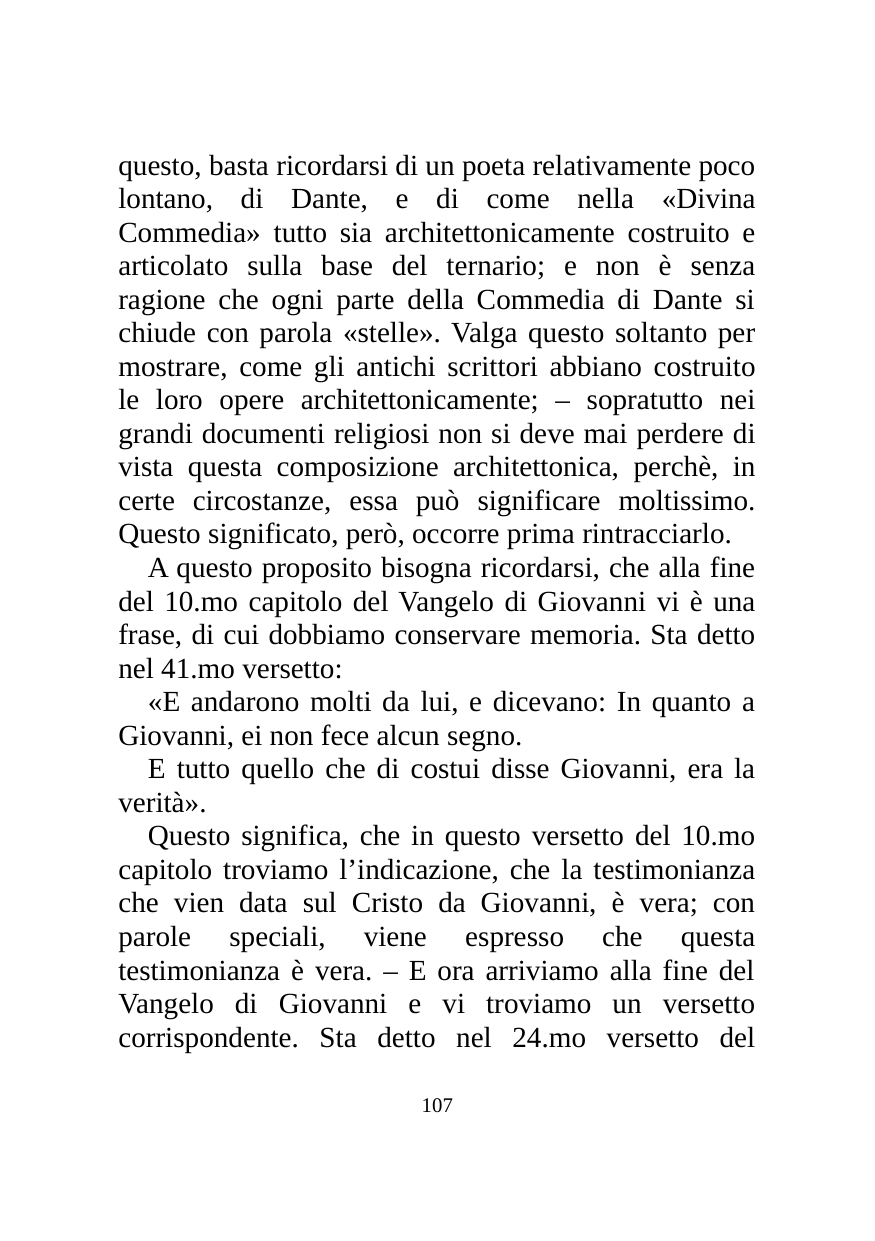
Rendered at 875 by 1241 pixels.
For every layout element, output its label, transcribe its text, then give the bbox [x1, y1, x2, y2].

text «E andarono molti da lui, e dicevano: In quanto a Giovanni, ei non fece alcun segno. [118, 684, 756, 751]
text A questo proposito bisogna ricordarsi, che alla fine del 10.mo capitolo del Vangelo di Giovanni vi è una frase, di cui dobbiamo conservare memoria. Sta detto nel 41.mo versetto: [118, 550, 756, 684]
text Questo significa, che in questo versetto del 10.mo capitolo troviamo l’indicazione, che la testimonianza che vien data sul Cristo da Giovanni, è vera; con parole speciali, viene espresso che questa testimonianza è vera. – E ora arriviamo alla fine del Vangelo di Giovanni e vi troviamo un versetto corrispondente. Sta detto nel 24.mo versetto del [118, 818, 756, 1053]
text E tutto quello che di costui disse Giovanni, era la verità». [118, 751, 756, 818]
text questo, basta ricordarsi di un poeta relativamente poco lontano, di Dante, e di come nella «Divina Commedia» tutto sia architettonicamente costruito e articolato sulla base del ternario; e non è senza ragione che ogni parte della Commedia di Dante si chiude con parola «stelle». Valga questo soltanto per mostrare, come gli antichi scrittori abbiano costruito le loro opere architettonicamente; – sopratutto nei grandi documenti religiosi non si deve mai perdere di vista questa composizione architettonica, perchè, in certe circostanze, essa può significare moltissimo. Questo significato, però, occorre prima rintracciarlo. [118, 148, 756, 550]
